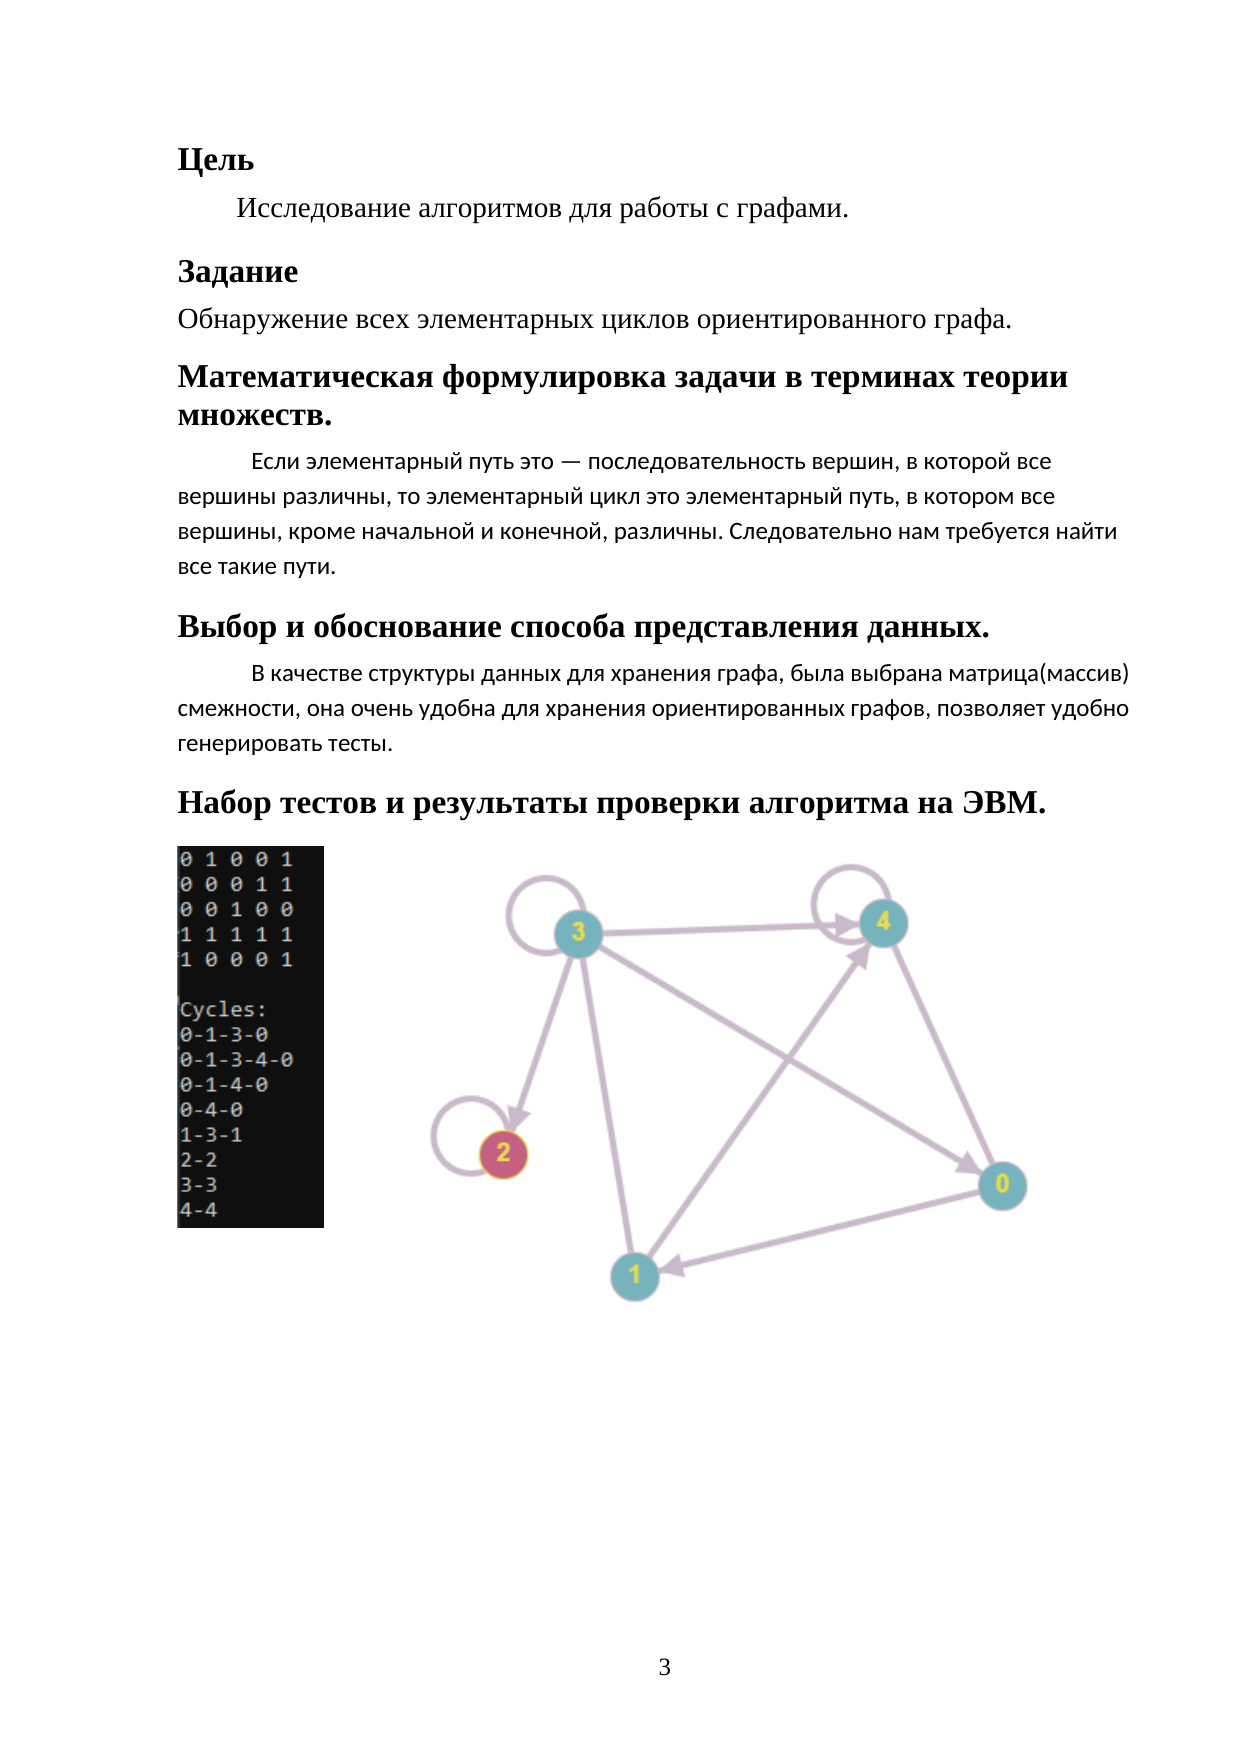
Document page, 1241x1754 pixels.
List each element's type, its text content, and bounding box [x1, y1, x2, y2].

text Исследование алгоритмов для работы с графами. [177, 190, 1152, 223]
subtitle Математическая формулировка задачи в терминах теории множеств. [177, 356, 1152, 433]
picture [177, 833, 1089, 1346]
text Если элементарный путь это — последовательность вершин, в которой все вершины различны, то элементарный цикл это элементарный путь, в котором все вершины, кроме начальной и конечной, различны. Следовательно нам требуется найти все такие пути. [177, 445, 1152, 581]
subtitle Цель [177, 139, 1152, 177]
text Обнаружение всех элементарных циклов ориентированного графа. [177, 302, 1152, 335]
subtitle Выбор и обоснование способа представления данных. [177, 606, 1152, 644]
subtitle Набор тестов и результаты проверки алгоритма на ЭВМ. [177, 783, 1152, 821]
text В качестве структуры данных для хранения графа, была выбрана матрица(массив) смежности, она очень удобна для хранения ориентированных графов, позволяет удобно генерировать тесты. [177, 657, 1152, 757]
subtitle Задание [177, 251, 1152, 289]
